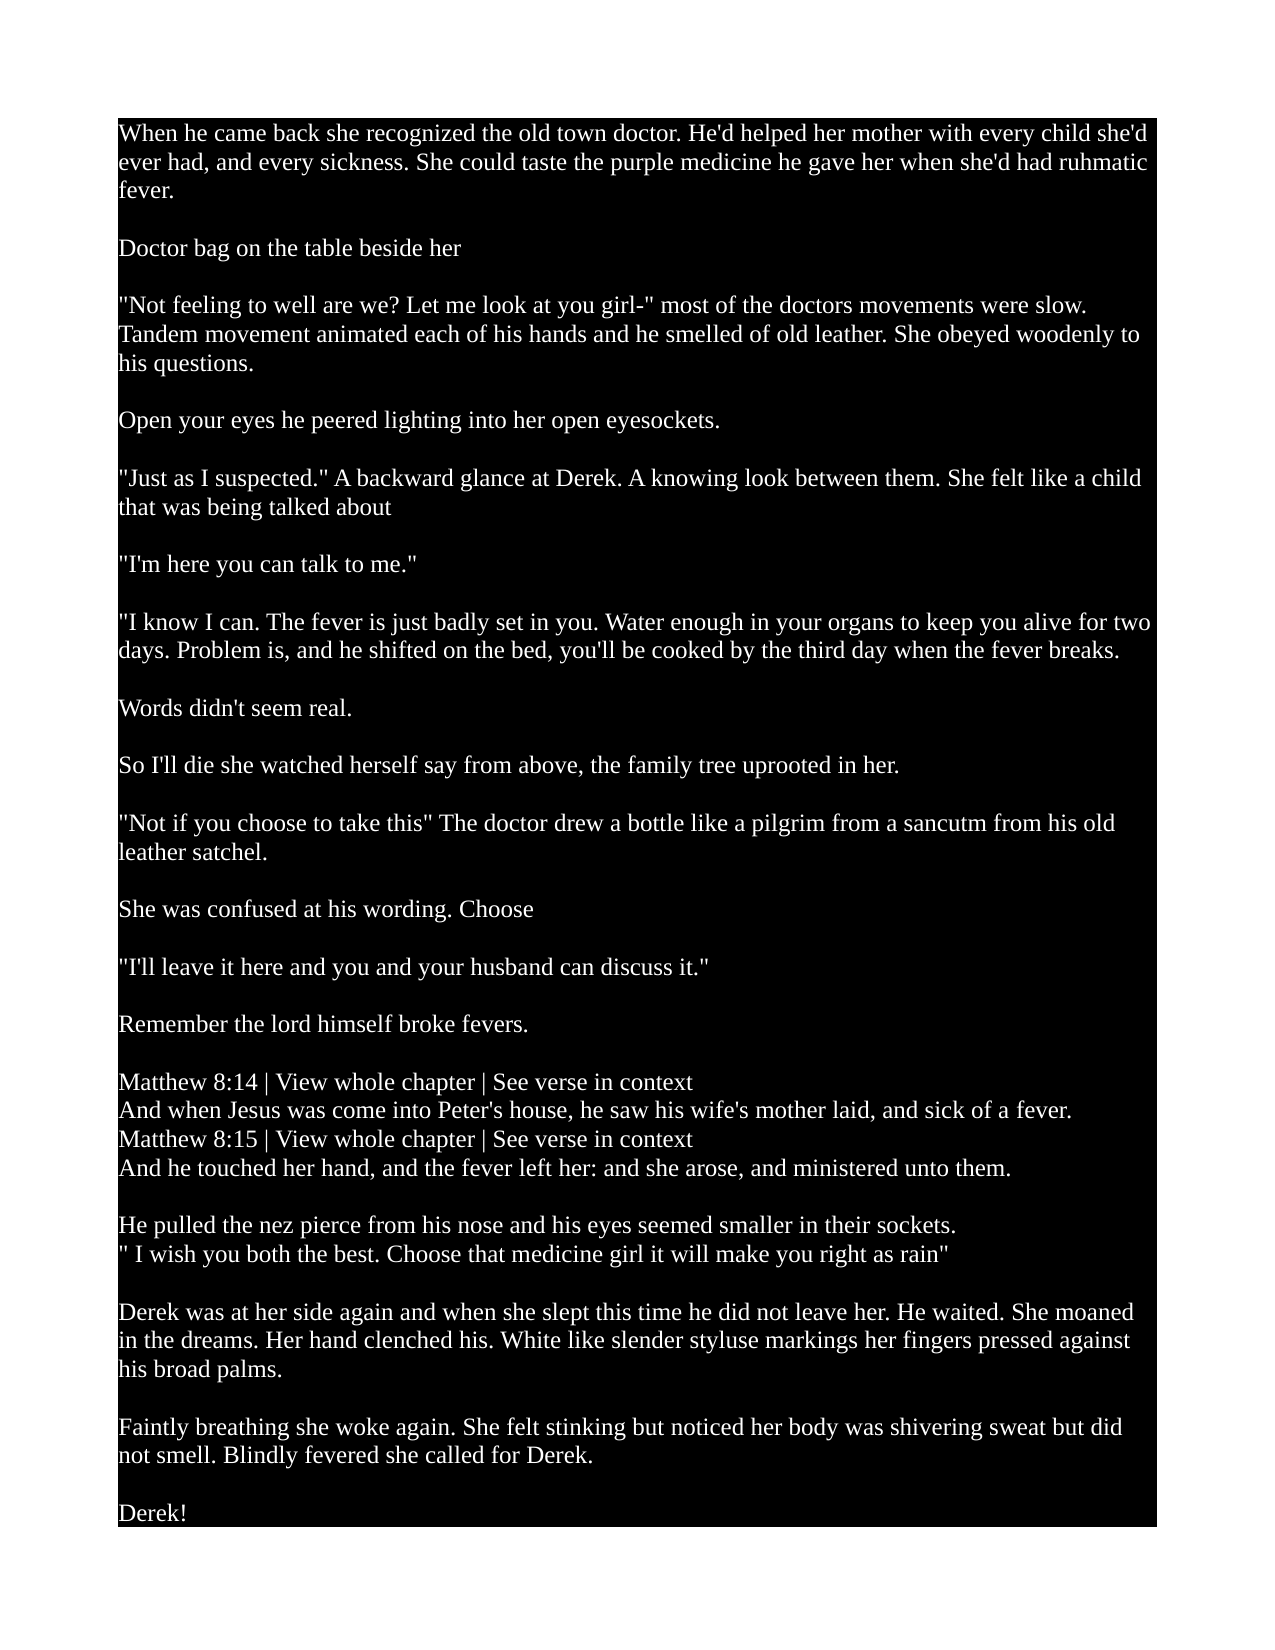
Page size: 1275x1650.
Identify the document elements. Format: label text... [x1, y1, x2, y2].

text "I'm here you can talk to me." [118, 549, 1157, 578]
text When he came back she recognized the old town doctor. He'd helped her mother with every child she'd ever had, and every sickness. She could taste the purple medicine he gave her when she'd had ruhmatic fever. [118, 118, 1157, 204]
text And when Jesus was come into Peter's house, he saw his wife's mother laid, and sick of a fever. [118, 1096, 1157, 1124]
text " I wish you both the best. Choose that medicine girl it will make you right as rain" Derek was at her side again and when she slept this time he did not leave her. He waited. She moaned in the dreams. Her hand clenched his. White like slender styluse markings her fingers pressed against his broad palms. [118, 1239, 1157, 1383]
text "Not feeling to well are we? Let me look at you girl-" most of the doctors movements were slow. Tandem movement animated each of his hands and he smelled of old leather. She obeyed woodenly to his questions. [118, 291, 1157, 377]
text Derek! [118, 1498, 1157, 1527]
text "I know I can. The fever is just badly set in you. Water enough in your organs to keep you alive for two days. Problem is, and he shifted on the bed, you'll be cooked by the third day when the fever breaks. [118, 607, 1157, 664]
text "Just as I suspected." A backward glance at Derek. A knowing look between them. She felt like a child that was being talked about [118, 463, 1157, 521]
text Matthew 8:15 | View whole chapter | See verse in context [118, 1124, 1157, 1153]
text Open your eyes he peered lighting into her open eyesockets. [118, 406, 1157, 434]
text Words didn't seem real. So I'll die she watched herself say from above, the family tree uprooted in her. "Not if you choose to take this" The doctor drew a bottle like a pilgrim from a sancutm from his old leather satchel. She was confused at his wording. Choose [118, 693, 1157, 923]
text And he touched her hand, and the fever left her: and she arose, and ministered unto them. [118, 1153, 1157, 1182]
text "I'll leave it here and you and your husband can discuss it." Remember the lord himself broke fevers. Matthew 8:14 | View whole chapter | See verse in context [118, 952, 1157, 1096]
text Doctor bag on the table beside her [118, 233, 1157, 262]
text He pulled the nez pierce from his nose and his eyes seemed smaller in their sockets. [118, 1211, 1157, 1239]
text Faintly breathing she woke again. She felt stinking but noticed her body was shivering sweat but did not smell. Blindly fevered she called for Derek. [118, 1412, 1157, 1469]
